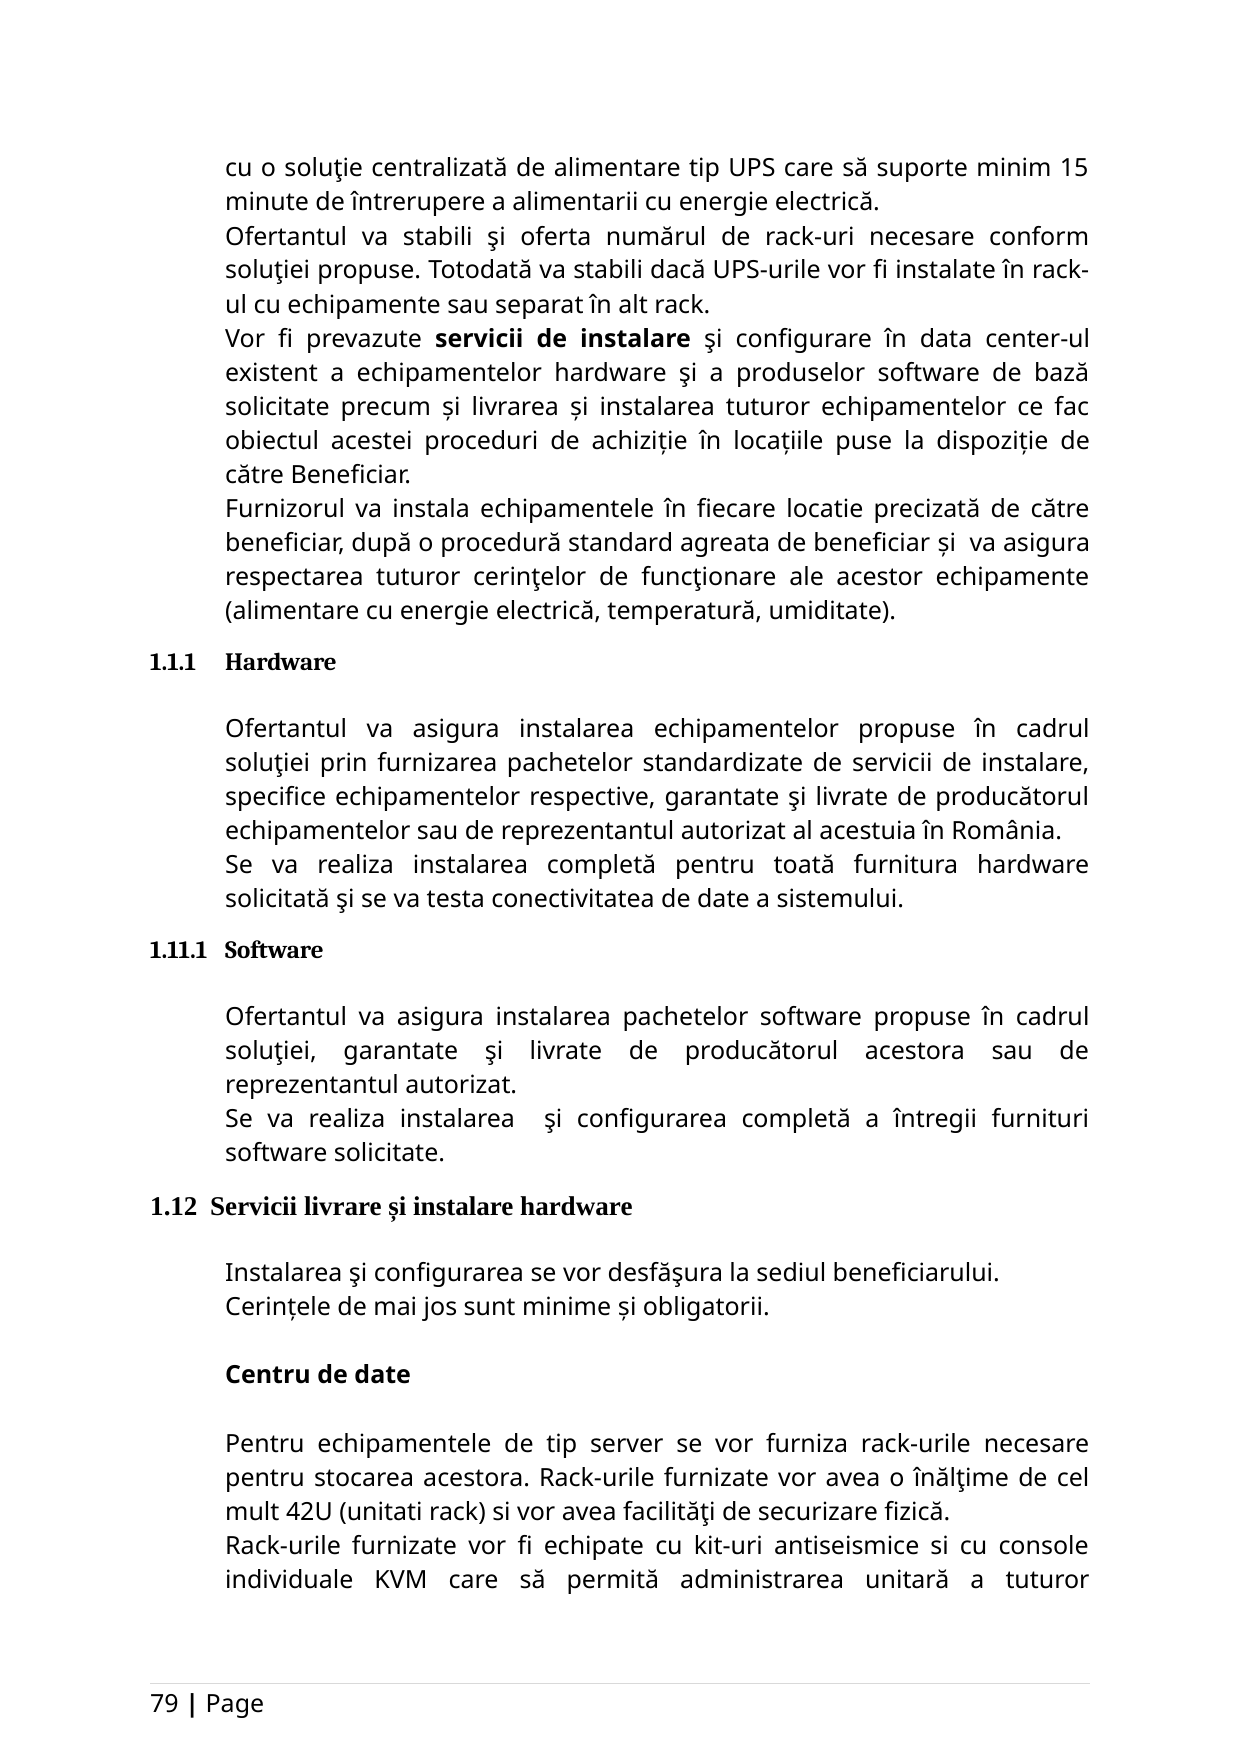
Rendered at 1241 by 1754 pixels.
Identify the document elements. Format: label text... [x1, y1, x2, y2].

text Centru de date [150, 1357, 1090, 1391]
text Rack-urile furnizate vor fi echipate cu kit-uri antiseismice si cu console individuale KVM care să permită administrarea unitară a tuturor [225, 1527, 1090, 1596]
subtitle Servicii livrare și instalare hardware [150, 1190, 1090, 1221]
text Furnizorul va instala echipamentele în fiecare locatie precizată de către beneficiar, după o procedură standard agreata de beneficiar și va asigura respectarea tuturor cerinţelor de funcţionare ale acestor echipamente (alimentare cu energie electrică, temperatură, umiditate). [225, 491, 1090, 627]
text Instalarea şi configurarea se vor desfăşura la sediul beneficiarului. [225, 1255, 1090, 1289]
text cu o soluţie centralizată de alimentare tip UPS care să suporte minim 15 minute de întrerupere a alimentarii cu energie electrică. [225, 150, 1090, 218]
text Ofertantul va asigura instalarea echipamentelor propuse în cadrul soluţiei prin furnizarea pachetelor standardizate de servicii de instalare, specifice echipamentelor respective, garantate şi livrate de producătorul echipamentelor sau de reprezentantul autorizat al acestuia în România. [225, 711, 1090, 847]
text Pentru echipamentele de tip server se vor furniza rack-urile necesare pentru stocarea acestora. Rack-urile furnizate vor avea o înălţime de cel mult 42U (unitati rack) si vor avea facilităţi de securizare fizică. [225, 1425, 1090, 1527]
text Se va realiza instalarea şi configurarea completă a întregii furnituri software solicitate. [225, 1101, 1090, 1169]
text Se va realiza instalarea completă pentru toată furnitura hardware solicitată şi se va testa conectivitatea de date a sistemului. [225, 847, 1090, 915]
text Ofertantul va asigura instalarea pachetelor software propuse în cadrul soluţiei, garantate şi livrate de producătorul acestora sau de reprezentantul autorizat. [225, 998, 1090, 1101]
text Cerințele de mai jos sunt minime și obligatorii. [225, 1289, 1090, 1323]
text Ofertantul va stabili şi oferta numărul de rack-uri necesare conform soluţiei propuse. Totodată va stabili dacă UPS-urile vor fi instalate în rack-ul cu echipamente sau separat în alt rack. [225, 218, 1090, 320]
subtitle Hardware [150, 648, 1090, 676]
subtitle Software [150, 936, 1090, 964]
text Vor fi prevazute servicii de instalare şi configurare în data center-ul existent a echipamentelor hardware şi a produselor software de bază solicitate precum și livrarea și instalarea tuturor echipamentelor ce fac obiectul acestei proceduri de achiziție în locațiile puse la dispoziție de către Beneficiar. [225, 320, 1090, 491]
